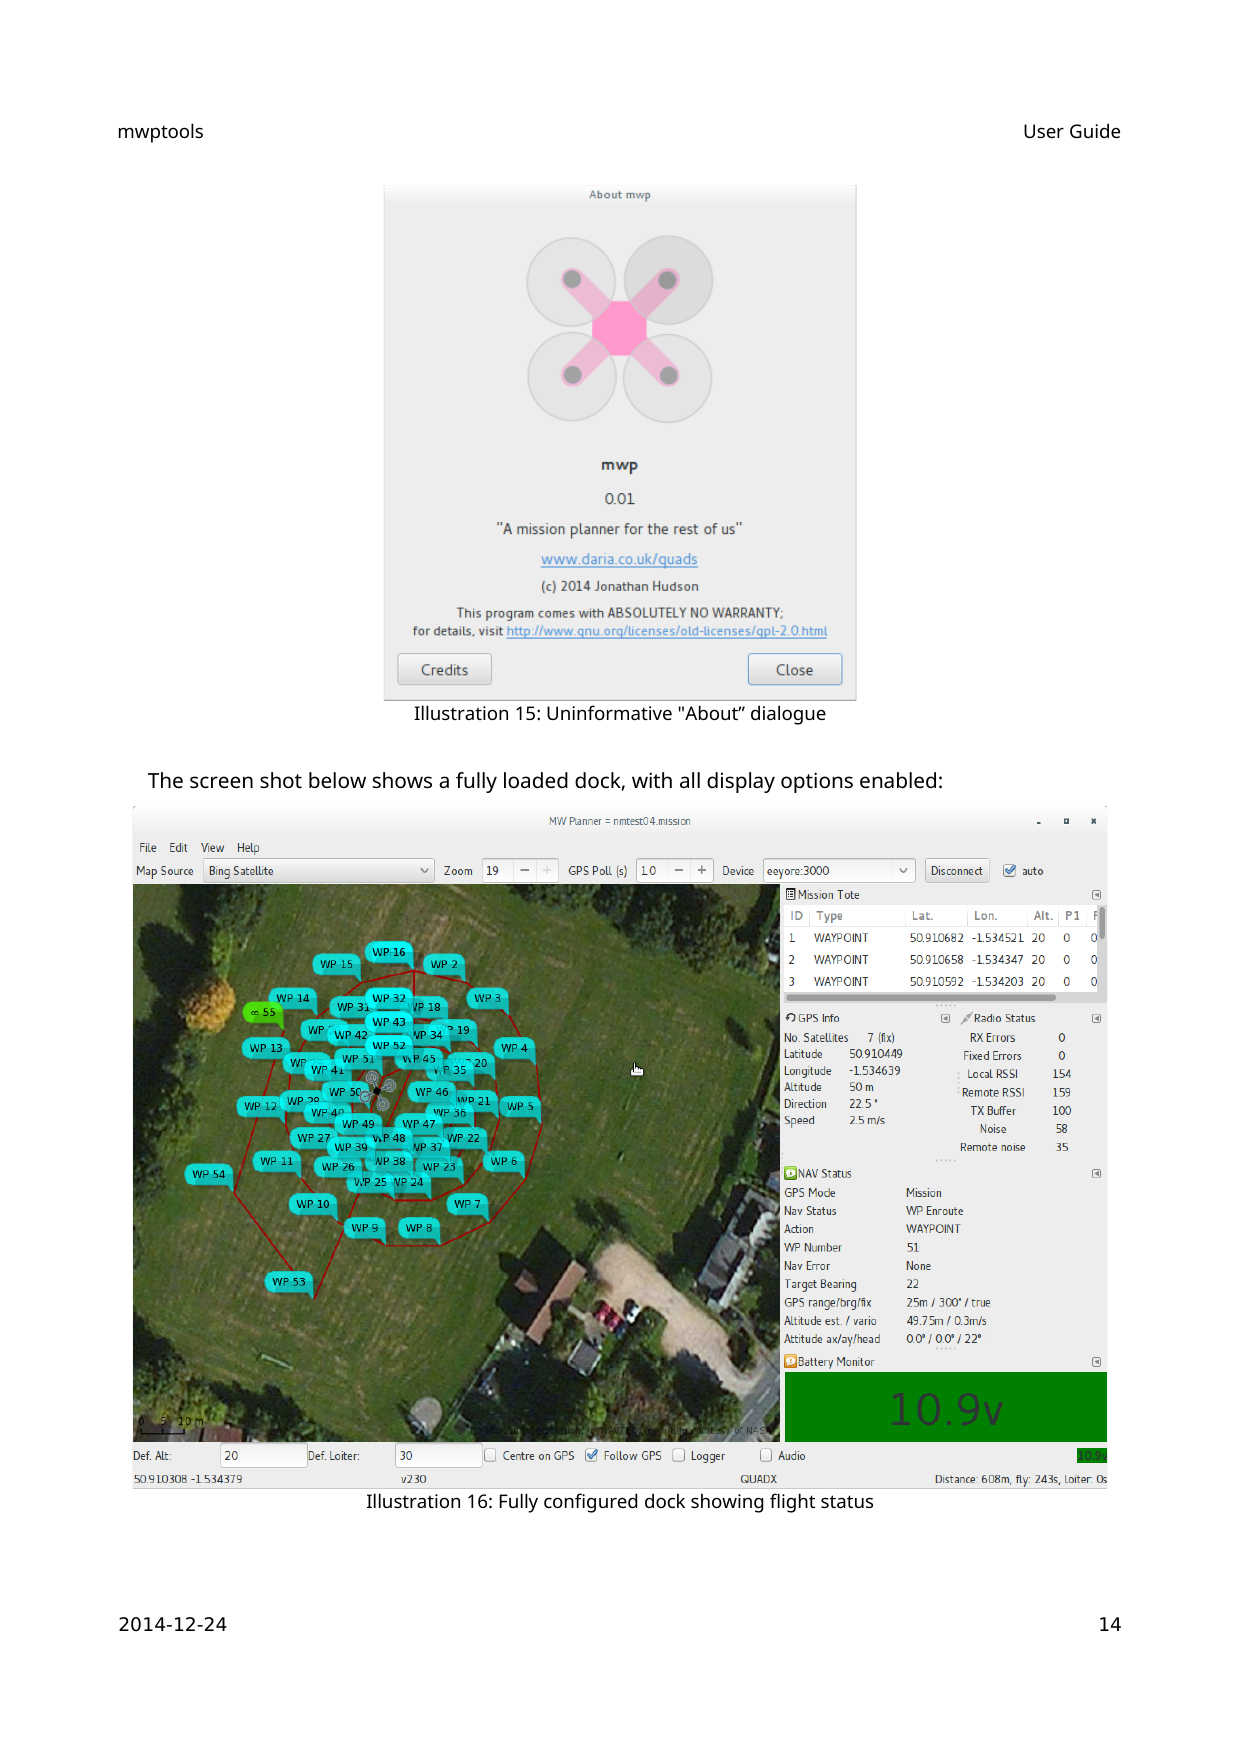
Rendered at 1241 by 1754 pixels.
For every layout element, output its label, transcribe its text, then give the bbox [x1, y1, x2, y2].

text Illustration 15: Uninformative "About” dialogue [384, 701, 856, 726]
picture [132, 806, 1108, 1489]
text The screen shot below shows a fully loaded dock, with all display options enabled: [148, 766, 1122, 794]
text Illustration 16: Fully configured dock showing flight status [133, 1489, 1107, 1514]
picture [383, 185, 857, 701]
